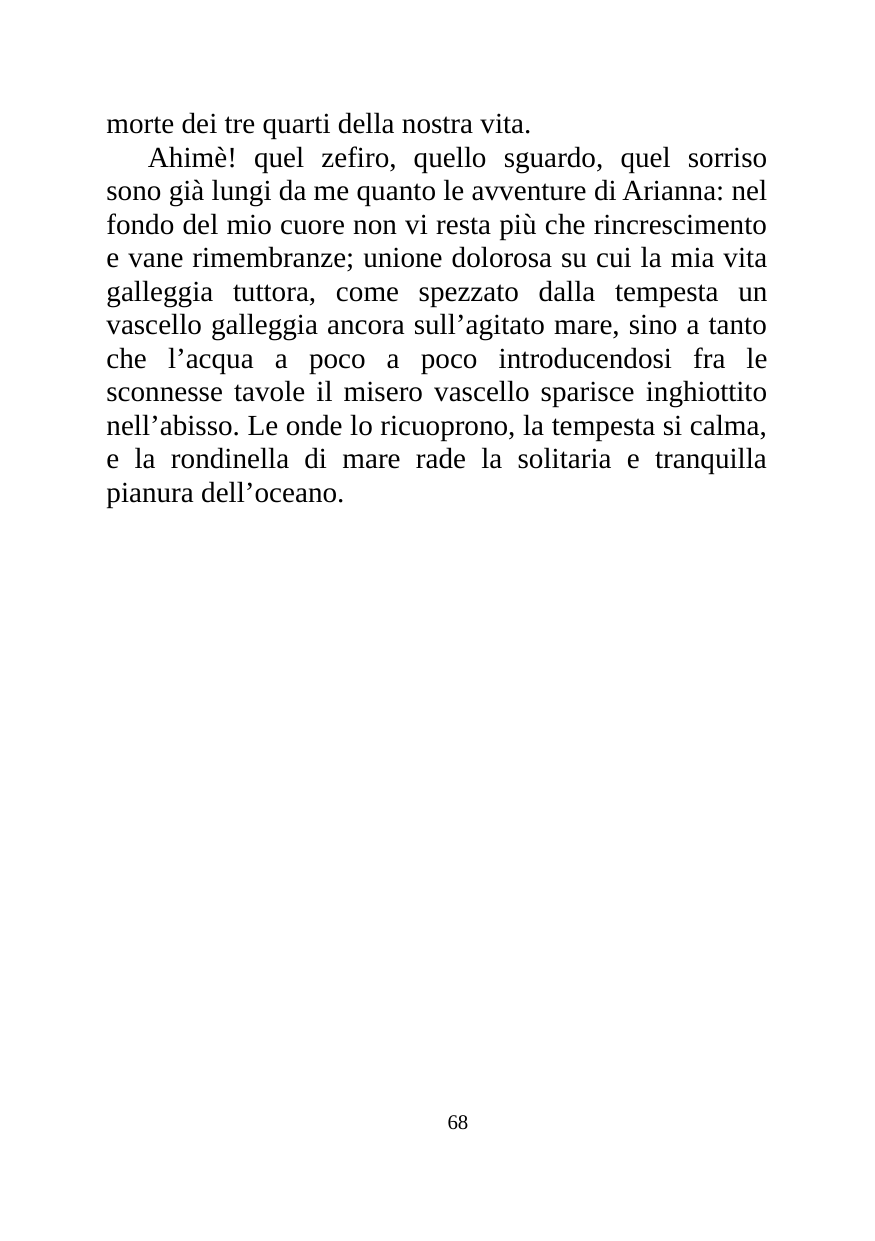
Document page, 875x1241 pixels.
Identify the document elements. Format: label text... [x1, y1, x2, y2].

text morte dei tre quarti della nostra vita. [106, 106, 768, 140]
text Ahimè! quel zefiro, quello sguardo, quel sorriso sono già lungi da me quanto le avventure di Arianna: nel fondo del mio cuore non vi resta più che rincrescimento e vane rimembranze; unione dolorosa su cui la mia vita galleggia tuttora, come spezzato dalla tempesta un vascello galleggia ancora sull’agitato mare, sino a tanto che l’acqua a poco a poco introducendosi fra le sconnesse tavole il misero vascello sparisce inghiottito nell’abisso. Le onde lo ricuoprono, la tempesta si calma, e la rondinella di mare rade la solitaria e tranquilla pianura dell’oceano. [106, 140, 768, 509]
